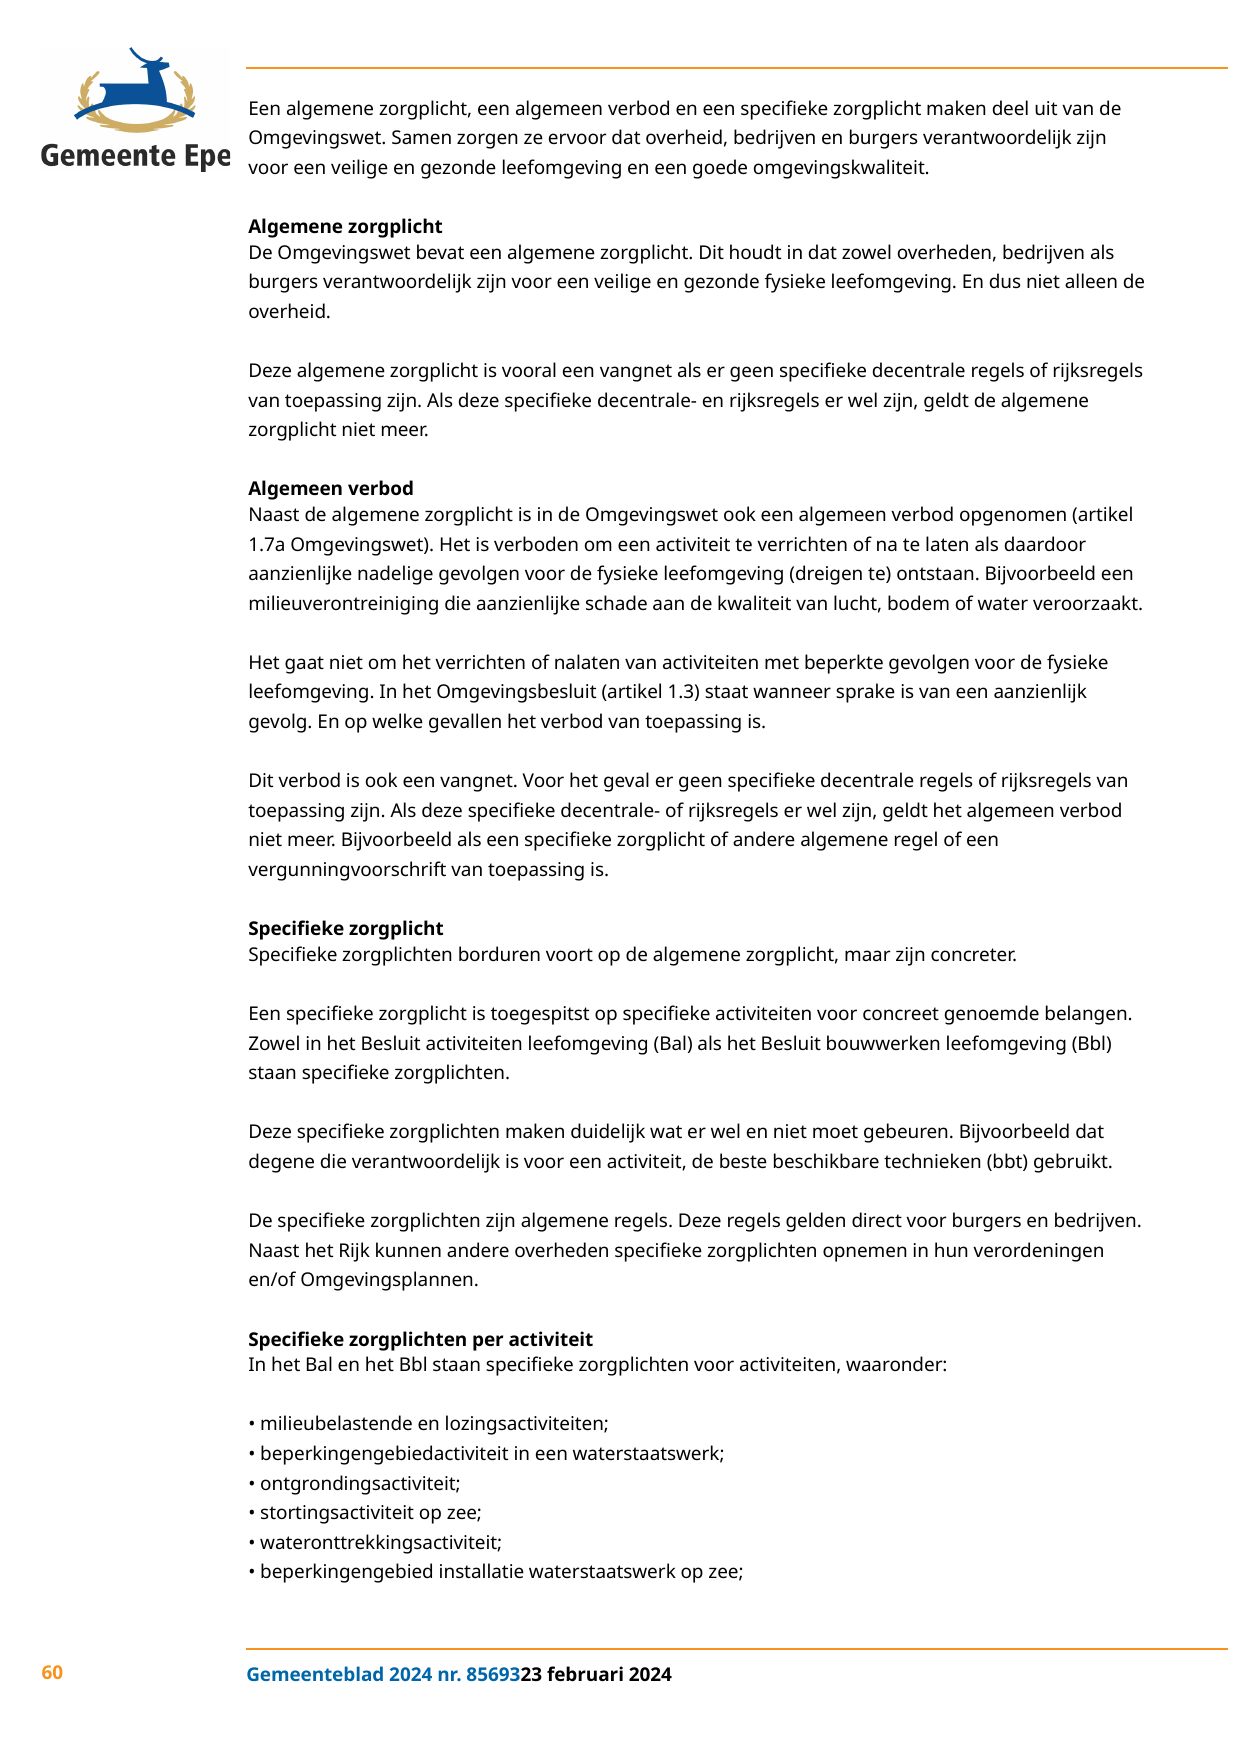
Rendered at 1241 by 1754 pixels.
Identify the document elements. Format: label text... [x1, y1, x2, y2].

text • beperkingengebied installatie waterstaatswerk op zee; [248, 1558, 1152, 1584]
text Specifieke zorgplichten borduren voort op de algemene zorgplicht, maar zijn concreter. [248, 941, 1152, 967]
text Specifieke zorgplicht [248, 915, 1152, 941]
text • wateronttrekkingsactiviteit; [248, 1529, 1152, 1555]
text Een specifieke zorgplicht is toegespitst op specifieke activiteiten voor concreet genoemde belangen. Zowel in het Besluit activiteiten leefomgeving (Bal) als het Besluit bouwwerken leefomgeving (Bbl) staan specifieke zorgplichten. [248, 1000, 1152, 1085]
text Een algemene zorgplicht, een algemeen verbod en een specifieke zorgplicht maken deel uit van de Omgevingswet. Samen zorgen ze ervoor dat overheid, bedrijven en burgers verantwoordelijk zijn voor een veilige en gezonde leefomgeving en een goede omgevingskwaliteit. [248, 95, 1152, 180]
text In het Bal en het Bbl staan specifieke zorgplichten voor activiteiten, waaronder: [248, 1351, 1152, 1377]
text De Omgevingswet bevat een algemene zorgplicht. Dit houdt in dat zowel overheden, bedrijven als burgers verantwoordelijk zijn voor een veilige en gezonde fysieke leefomgeving. En dus niet alleen de overheid. [248, 239, 1152, 324]
text • beperkingengebiedactiviteit in een waterstaatswerk; [248, 1440, 1152, 1466]
text Dit verbod is ook een vangnet. Voor het geval er geen specifieke decentrale regels of rijksregels van toepassing zijn. Als deze specifieke decentrale- of rijksregels er wel zijn, geldt het algemeen verbod niet meer. Bijvoorbeeld als een specifieke zorgplicht of andere algemene regel of een vergunningvoorschrift van toepassing is. [248, 767, 1152, 882]
text Algemene zorgplicht [248, 213, 1152, 239]
text • milieubelastende en lozingsactiviteiten; [248, 1411, 1152, 1436]
text De specifieke zorgplichten zijn algemene regels. Deze regels gelden direct voor burgers en bedrijven. Naast het Rijk kunnen andere overheden specifieke zorgplichten opnemen in hun verordeningen en/of Omgevingsplannen. [248, 1207, 1152, 1292]
picture [41, 47, 231, 172]
text Algemeen verbod [248, 476, 1152, 501]
text • stortingsactiviteit op zee; [248, 1499, 1152, 1525]
text Naast de algemene zorgplicht is in de Omgevingswet ook een algemeen verbod opgenomen (artikel 1.7a Omgevingswet). Het is verboden om een activiteit te verrichten of na te laten als daardoor aanzienlijke nadelige gevolgen voor de fysieke leefomgeving (dreigen te) ontstaan. Bijvoorbeeld een milieuverontreiniging die aanzienlijke schade aan de kwaliteit van lucht, bodem of water veroorzaakt. [248, 501, 1152, 616]
text Specifieke zorgplichten per activiteit [248, 1326, 1152, 1351]
text Het gaat niet om het verrichten of nalaten van activiteiten met beperkte gevolgen voor de fysieke leefomgeving. In het Omgevingsbesluit (artikel 1.3) staat wanneer sprake is van een aanzienlijk gevolg. En op welke gevallen het verbod van toepassing is. [248, 649, 1152, 734]
text Deze algemene zorgplicht is vooral een vangnet als er geen specifieke decentrale regels of rijksregels van toepassing zijn. Als deze specifieke decentrale- en rijksregels er wel zijn, geldt de algemene zorgplicht niet meer. [248, 357, 1152, 442]
text • ontgrondingsactiviteit; [248, 1470, 1152, 1496]
text Deze specifieke zorgplichten maken duidelijk wat er wel en niet moet gebeuren. Bijvoorbeeld dat degene die verantwoordelijk is voor een activiteit, de beste beschikbare technieken (bbt) gebruikt. [248, 1119, 1152, 1174]
